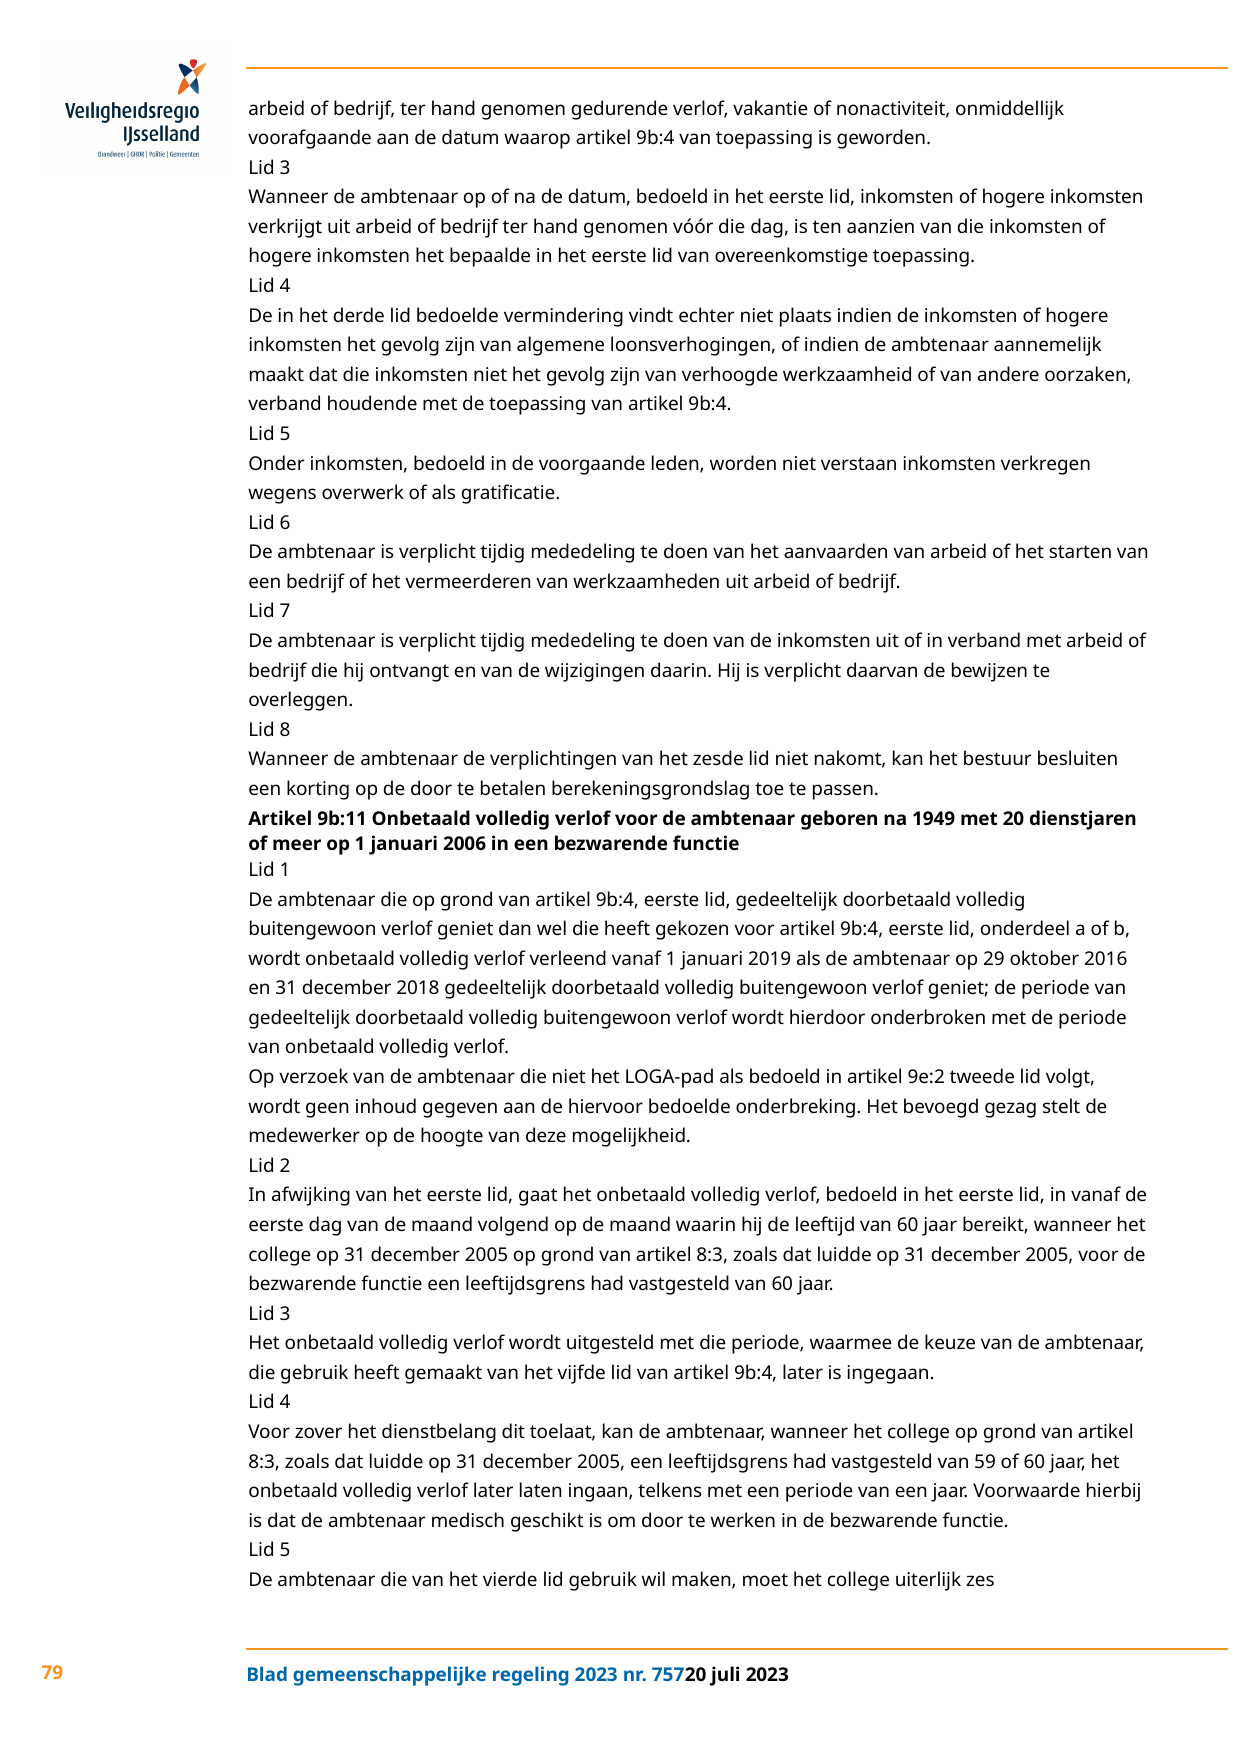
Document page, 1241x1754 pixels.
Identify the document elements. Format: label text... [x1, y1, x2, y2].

text Op verzoek van de ambtenaar die niet het LOGA-pad als bedoeld in artikel 9e:2 tweede lid volgt, wordt geen inhoud gegeven aan de hiervoor bedoelde onderbreking. Het bevoegd gezag stelt de medewerker op de hoogte van deze mogelijkheid. [248, 1063, 1152, 1148]
text Het onbetaald volledig verlof wordt uitgesteld met die periode, waarmee de keuze van de ambtenaar, die gebruik heeft gemaakt van het vijfde lid van artikel 9b:4, later is ingegaan. [248, 1329, 1152, 1385]
text De in het derde lid bedoelde vermindering vindt echter niet plaats indien de inkomsten of hogere inkomsten het gevolg zijn van algemene loonsverhogingen, of indien de ambtenaar aannemelijk maakt dat die inkomsten niet het gevolg zijn van verhoogde werkzaamheid of van andere oorzaken, verband houdende met de toepassing van artikel 9b:4. [248, 302, 1152, 416]
text De ambtenaar die op grond van artikel 9b:4, eerste lid, gedeeltelijk doorbetaald volledig buitengewoon verlof geniet dan wel die heeft gekozen voor artikel 9b:4, eerste lid, onderdeel a of b, wordt onbetaald volledig verlof verleend vanaf 1 januari 2019 als de ambtenaar op 29 oktober 2016 en 31 december 2018 gedeeltelijk doorbetaald volledig buitengewoon verlof geniet; de periode van gedeeltelijk doorbetaald volledig buitengewoon verlof wordt hierdoor onderbroken met de periode van onbetaald volledig verlof. [248, 886, 1152, 1059]
text Lid 5 [248, 420, 1152, 446]
text De ambtenaar is verplicht tijdig mededeling te doen van de inkomsten uit of in verband met arbeid of bedrijf die hij ontvangt en van de wijzigingen daarin. Hij is verplicht daarvan de bewijzen te overleggen. [248, 627, 1152, 712]
text Lid 4 [248, 1389, 1152, 1414]
text Wanneer de ambtenaar de verplichtingen van het zesde lid niet nakomt, kan het bestuur besluiten een korting op de door te betalen berekeningsgrondslag toe te passen. [248, 746, 1152, 801]
text Lid 5 [248, 1537, 1152, 1562]
text Voor zover het dienstbelang dit toelaat, kan de ambtenaar, wanneer het college op grond van artikel 8:3, zoals dat luidde op 31 december 2005, een leeftijdsgrens had vastgesteld van 59 of 60 jaar, het onbetaald volledig verlof later laten ingaan, telkens met een periode van een jaar. Voorwaarde hierbij is dat de ambtenaar medisch geschikt is om door te werken in de bezwarende functie. [248, 1418, 1152, 1533]
text Lid 3 [248, 1300, 1152, 1326]
text Lid 6 [248, 509, 1152, 535]
text Lid 2 [248, 1152, 1152, 1178]
text Lid 1 [248, 856, 1152, 882]
text Lid 3 [248, 154, 1152, 180]
text Lid 7 [248, 598, 1152, 623]
text Wanneer de ambtenaar op of na de datum, bedoeld in het eerste lid, inkomsten of hogere inkomsten verkrijgt uit arbeid of bedrijf ter hand genomen vóór die dag, is ten aanzien van die inkomsten of hogere inkomsten het bepaalde in het eerste lid van overeenkomstige toepassing. [248, 183, 1152, 268]
text Onder inkomsten, bedoeld in de voorgaande leden, worden niet verstaan inkomsten verkregen wegens overwerk of als gratificatie. [248, 450, 1152, 505]
text In afwijking van het eerste lid, gaat het onbetaald volledig verlof, bedoeld in het eerste lid, in vanaf de eerste dag van de maand volgend op de maand waarin hij de leeftijd van 60 jaar bereikt, wanneer het college op 31 december 2005 op grond van artikel 8:3, zoals dat luidde op 31 december 2005, voor de bezwarende functie een leeftijdsgrens had vastgesteld van 60 jaar. [248, 1182, 1152, 1296]
text De ambtenaar is verplicht tijdig mededeling te doen van het aanvaarden van arbeid of het starten van een bedrijf of het vermeerderen van werkzaamheden uit arbeid of bedrijf. [248, 538, 1152, 594]
text De ambtenaar die van het vierde lid gebruik wil maken, moet het college uiterlijk zes [248, 1566, 1152, 1592]
picture [41, 47, 231, 172]
text Lid 4 [248, 272, 1152, 298]
text arbeid of bedrijf, ter hand genomen gedurende verlof, vakantie of nonactiviteit, onmiddellijk voorafgaande aan de datum waarop artikel 9b:4 van toepassing is geworden. [248, 95, 1152, 150]
text Lid 8 [248, 716, 1152, 742]
text Artikel 9b:11 Onbetaald volledig verlof voor de ambtenaar geboren na 1949 met 20 dienstjaren of meer op 1 januari 2006 in een bezwarende functie [248, 805, 1152, 856]
